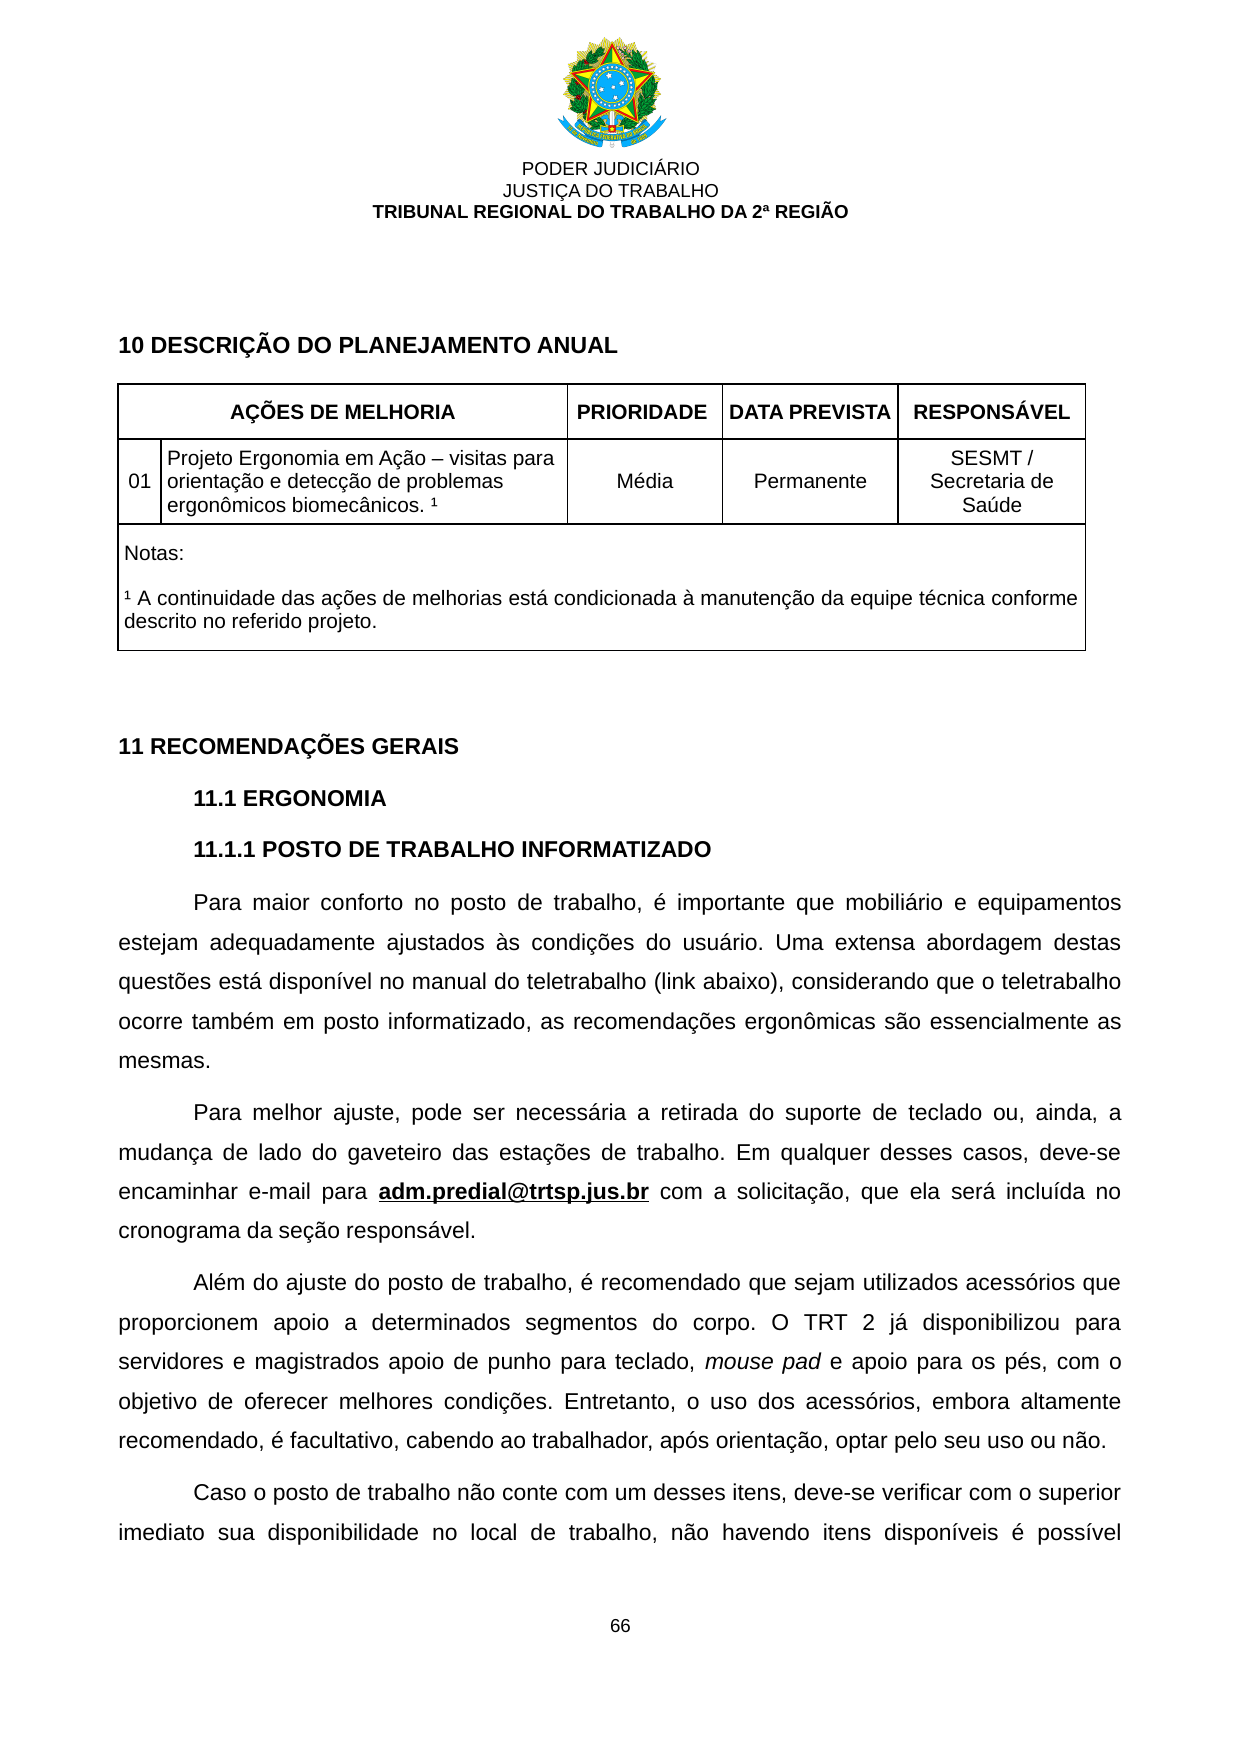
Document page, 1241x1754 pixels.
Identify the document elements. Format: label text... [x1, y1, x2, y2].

table_cell SESMT / Secretaria de Saúde [899, 440, 1085, 523]
subtitle 11 RECOMENDAÇÕES GERAIS [118, 733, 1122, 760]
table_cell Média [568, 440, 722, 523]
text Além do ajuste do posto de trabalho, é recomendado que sejam utilizados acessórios que proporcionem apoio a determinados segmentos do corpo. O TRT 2 já disponibilizou para servidores e magistrados apoio de punho para teclado, mouse pad e apoio para os pés, com o objetivo de oferecer melhores condições. Entretanto, o uso dos acessórios, embora altamente recomendado, é facultativo, cabendo ao trabalhador, após orientação, optar pelo seu uso ou não. [118, 1269, 1122, 1453]
subtitle 10 DESCRIÇÃO DO PLANEJAMENTO ANUAL [118, 331, 1122, 358]
text Para melhor ajuste, pode ser necessária a retirada do suporte de teclado ou, ainda, a mudança de lado do gaveteiro das estações de trabalho. Em qualquer desses casos, deve-se encaminhar e-mail para adm.predial@trtsp.jus.br com a solicitação, que ela será incluída no cronograma da seção responsável. [118, 1099, 1122, 1244]
table_cell Permanente [723, 440, 897, 523]
text 11.1.1 POSTO DE TRABALHO INFORMATIZADO [118, 836, 1122, 863]
text Para maior conforto no posto de trabalho, é importante que mobiliário e equipamentos estejam adequadamente ajustados às condições do usuário. Uma extensa abordagem destas questões está disponível no manual do teletrabalho (link abaixo), considerando que o teletrabalho ocorre também em posto informatizado, as recomendações ergonômicas são essencialmente as mesmas. [118, 889, 1122, 1073]
table_header AÇÕES DE MELHORIA [119, 385, 567, 438]
subtitle 11.1 ERGONOMIA [118, 784, 1122, 811]
table_header RESPONSÁVEL [899, 385, 1085, 438]
table_cell Projeto Ergonomia em Ação – visitas para orientação e detecção de problemas ergonômicos biomecânicos. ¹ [162, 440, 567, 523]
table_cell Notas: ¹ A continuidade das ações de melhorias está condicionada à manutenção da equipe técnica conforme descrito no referido projeto. [119, 525, 1085, 649]
table_header PRIORIDADE [568, 385, 722, 438]
table_cell 01 [119, 440, 160, 523]
text Caso o posto de trabalho não conte com um desses itens, deve-se verificar com o superior imediato sua disponibilidade no local de trabalho, não havendo itens disponíveis é possível [118, 1479, 1122, 1545]
table_header DATA PREVISTA [723, 385, 897, 438]
